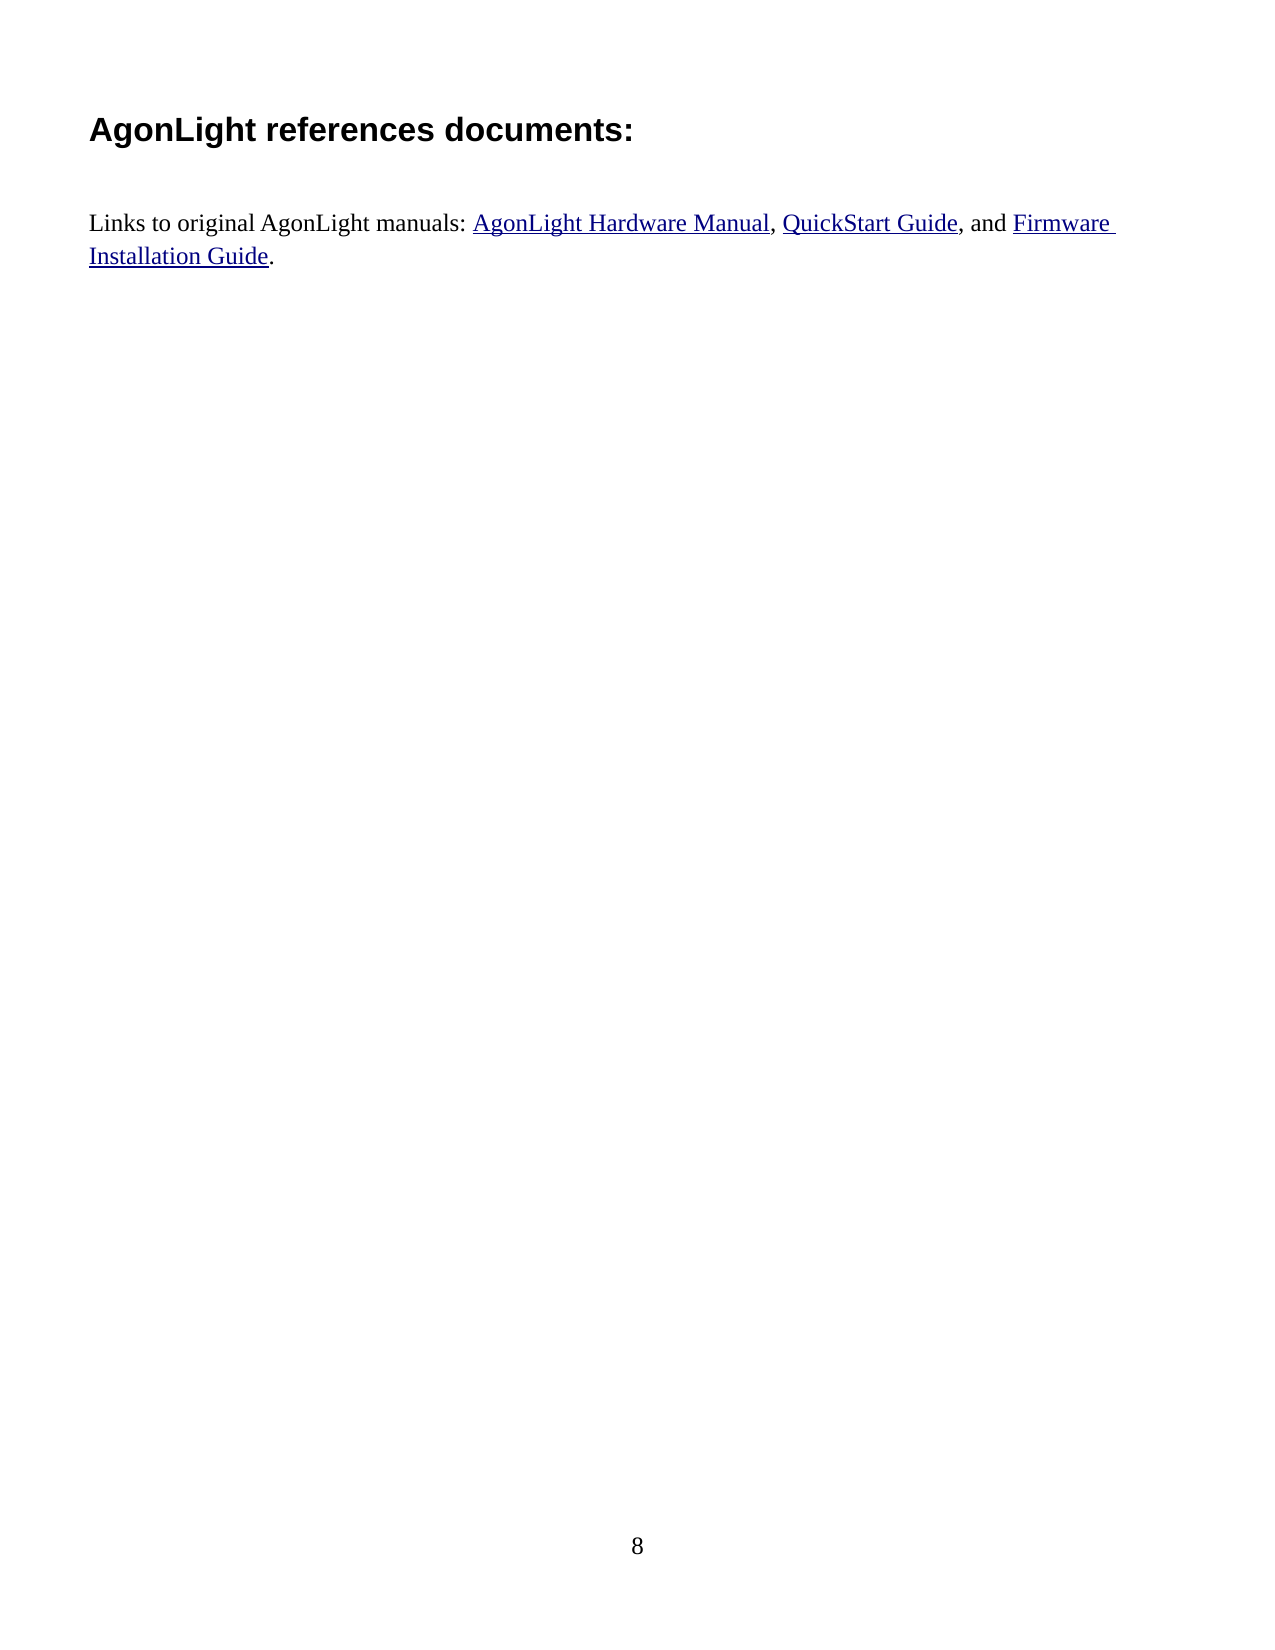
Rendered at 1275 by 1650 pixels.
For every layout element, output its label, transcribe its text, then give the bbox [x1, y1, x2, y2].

text Links to original AgonLight manuals: AgonLight Hardware Manual, QuickStart Guide, and Firmware Installation Guide. [88, 208, 1186, 270]
subtitle AgonLight references documents: [88, 109, 1186, 148]
